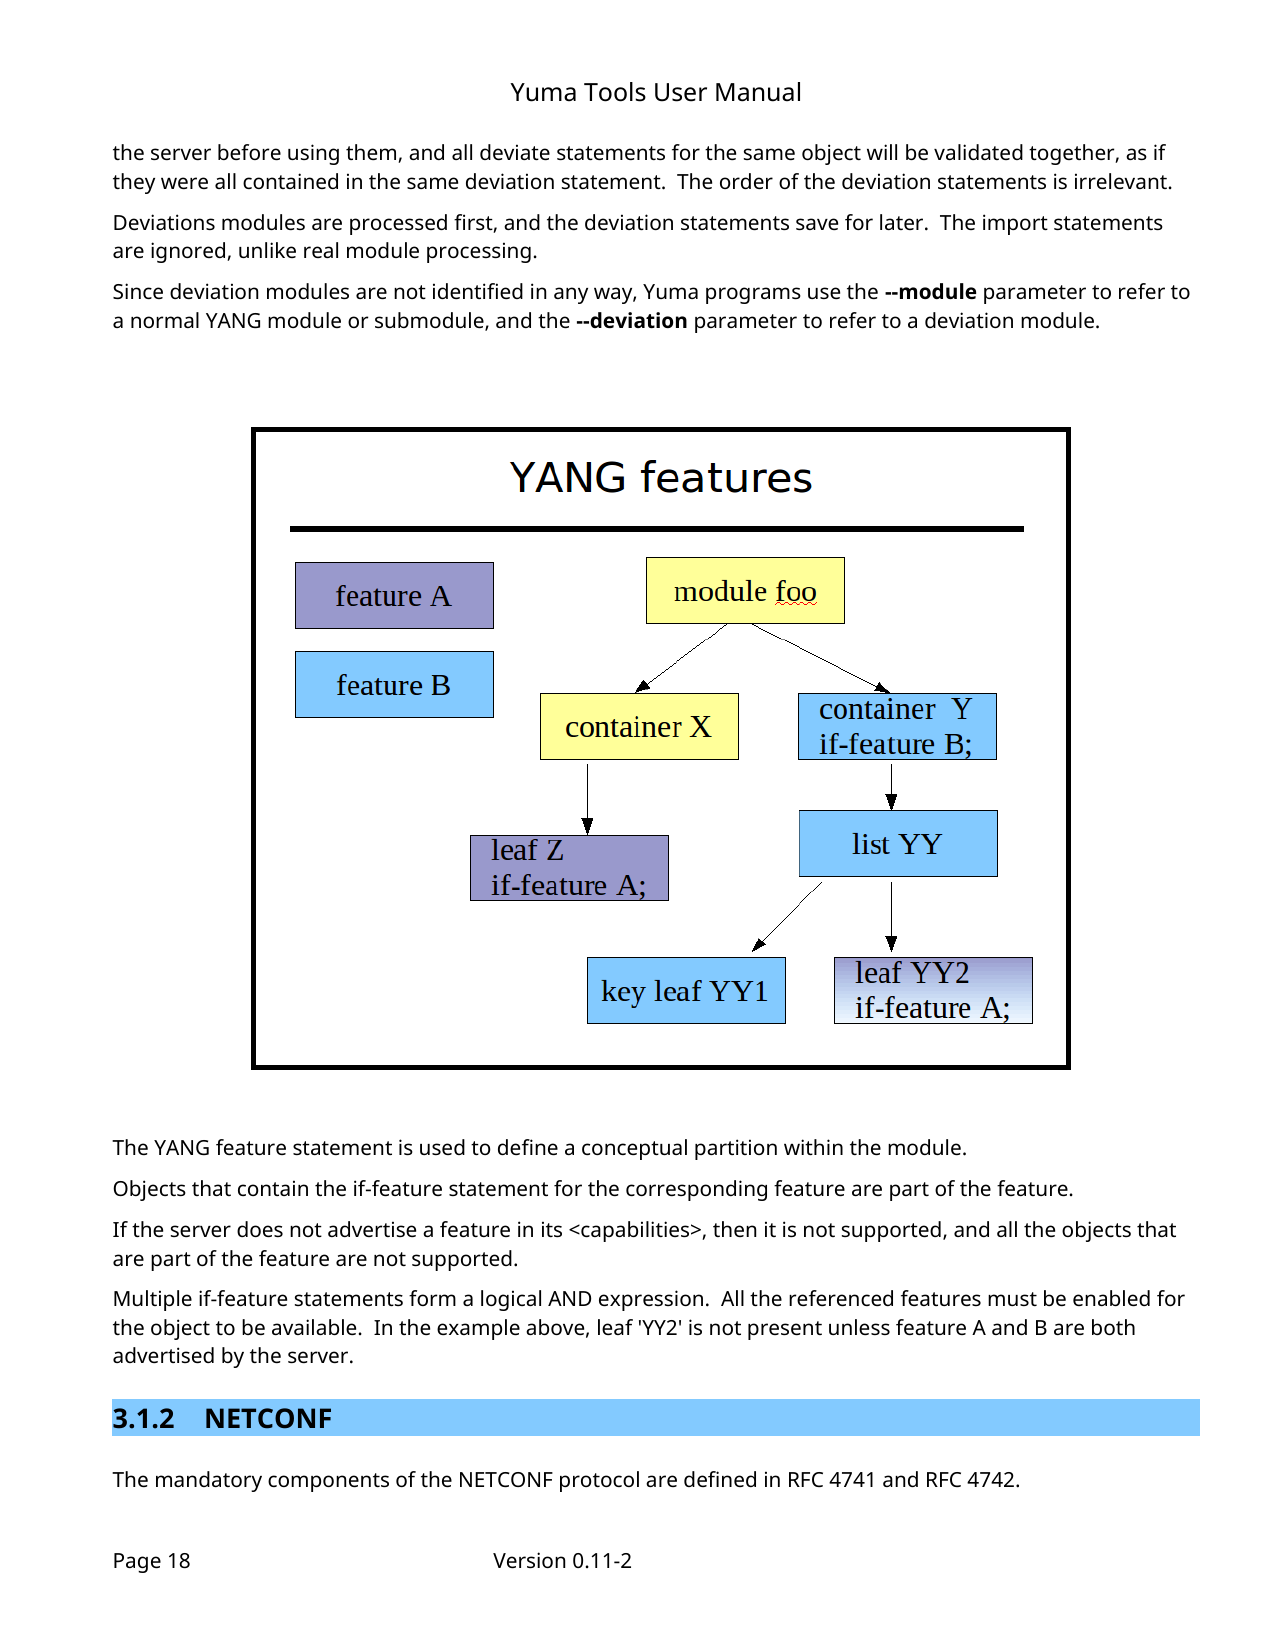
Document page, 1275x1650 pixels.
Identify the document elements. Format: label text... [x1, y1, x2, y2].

text the server before using them, and all deviate statements for the same object will be validated together, as if they were all contained in the same deviation statement. The order of the deviation statements is irrelevant. [112, 138, 1200, 195]
subtitle NETCONF [112, 1399, 1200, 1436]
picture [188, 387, 1125, 1093]
text The YANG feature statement is used to define a conceptual partition within the module. [112, 1133, 1200, 1162]
text If the server does not advertise a feature in its <capabilities>, then it is not supported, and all the objects that are part of the feature are not supported. [112, 1215, 1200, 1272]
text Deviations modules are processed first, and the deviation statements save for later. The import statements are ignored, unlike real module processing. [112, 208, 1200, 265]
text Since deviation modules are not identified in any way, Yuma programs use the --module parameter to refer to a normal YANG module or submodule, and the --deviation parameter to refer to a deviation module. [112, 277, 1200, 334]
text Objects that contain the if-feature statement for the corresponding feature are part of the feature. [112, 1174, 1200, 1203]
text Multiple if-feature statements form a logical AND expression. All the referenced features must be enabled for the object to be available. In the example above, leaf 'YY2' is not present unless feature A and B are both advertised by the server. [112, 1284, 1200, 1370]
text The mandatory components of the NETCONF protocol are defined in RFC 4741 and RFC 4742. [112, 1465, 1200, 1493]
